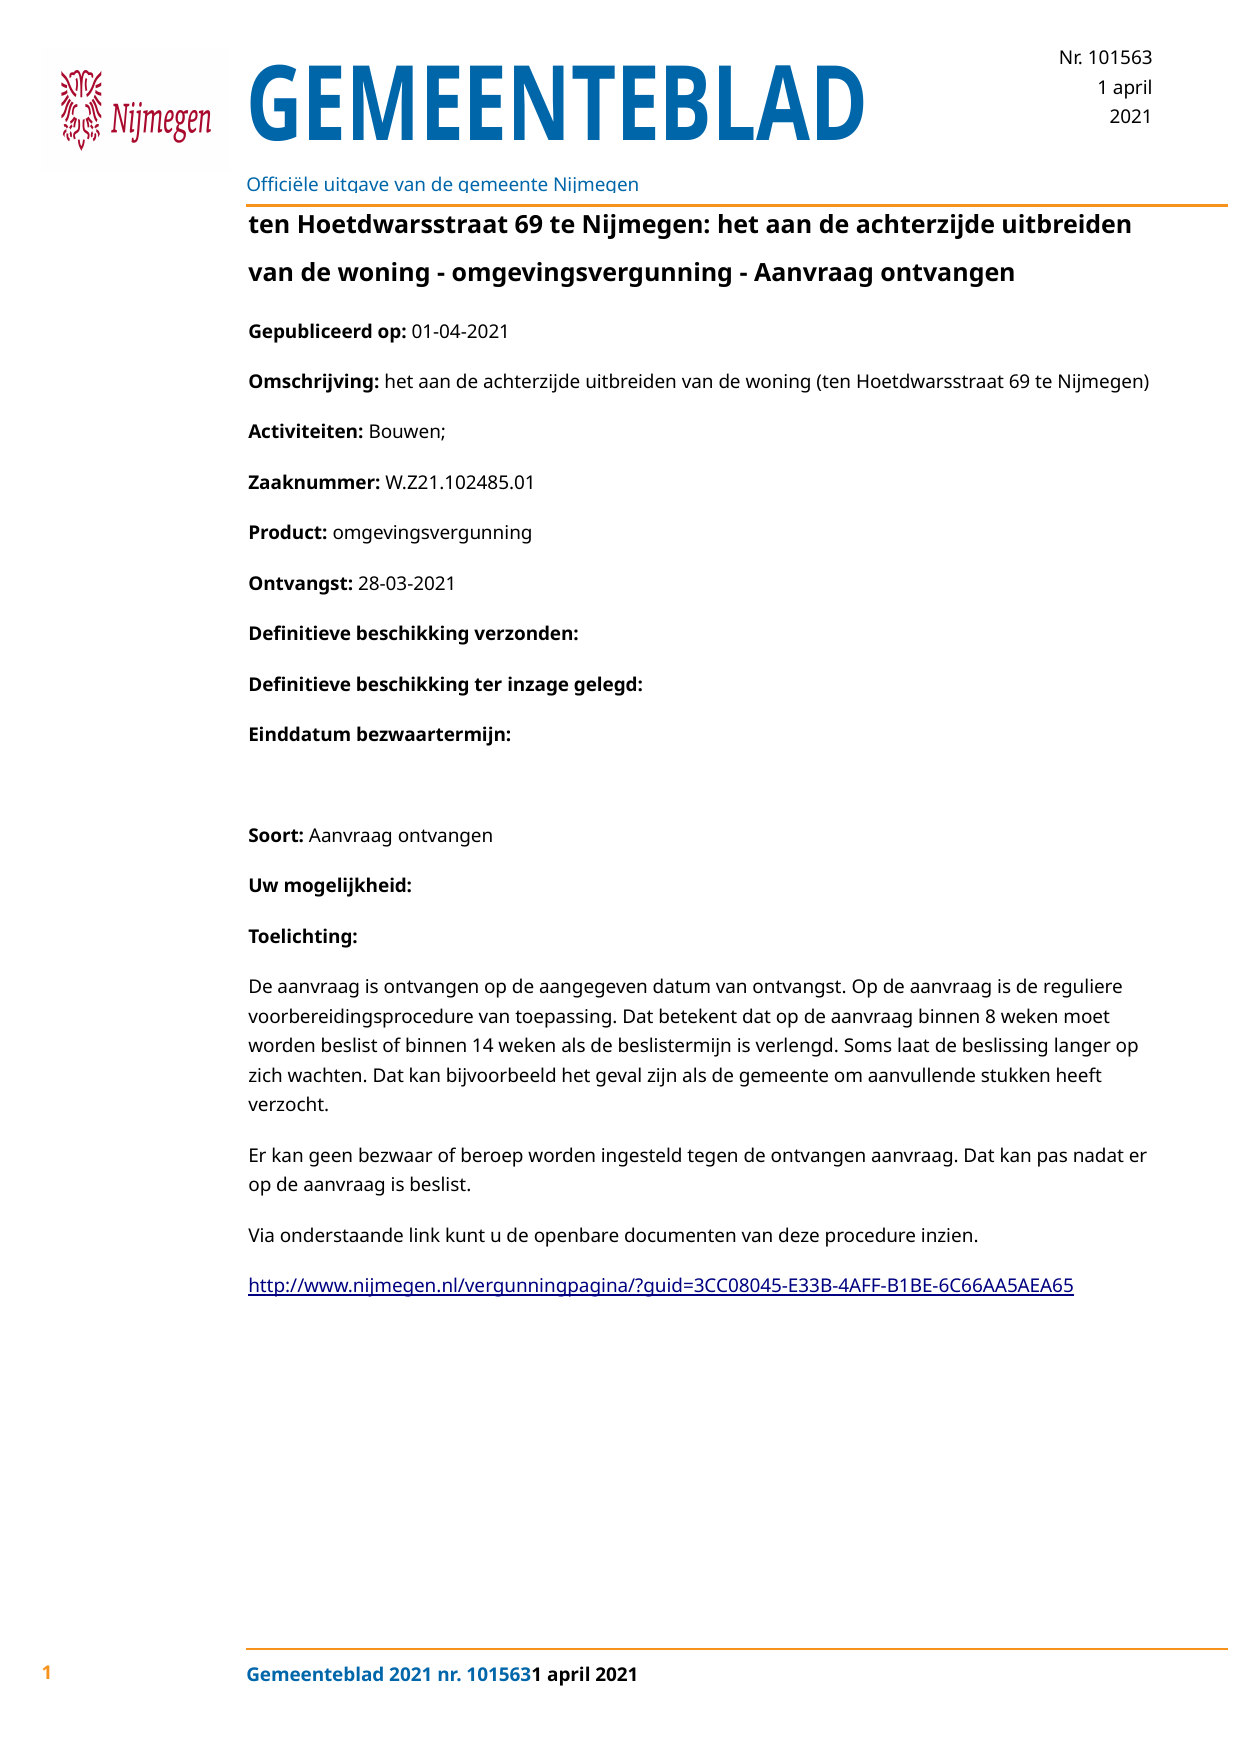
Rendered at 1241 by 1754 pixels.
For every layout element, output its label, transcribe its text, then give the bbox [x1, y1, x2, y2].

text Soort: Aanvraag ontvangen [248, 822, 1152, 848]
text Gepubliceerd op: 01-04-2021 [248, 318, 1152, 344]
text Er kan geen bezwaar of beroep worden ingesteld tegen de ontvangen aanvraag. Dat kan pas nadat er op de aanvraag is beslist. [248, 1142, 1152, 1197]
text http://www.nijmegen.nl/vergunningpagina/?guid=3CC08045-E33B-4AFF-B1BE-6C66AA5AEA65 [248, 1272, 1152, 1298]
text Product: omgevingsvergunning [248, 519, 1152, 545]
text Omschrijving: het aan de achterzijde uitbreiden van de woning (ten Hoetdwarsstraat 69 te Nijmegen) [248, 368, 1152, 394]
text Zaaknummer: W.Z21.102485.01 [248, 469, 1152, 495]
text Definitieve beschikking ter inzage gelegd: [248, 671, 1152, 697]
text Uw mogelijkheid: [248, 872, 1152, 898]
text Activiteiten: Bouwen; [248, 419, 1152, 444]
text Via onderstaande link kunt u de openbare documenten van deze procedure inzien. [248, 1222, 1152, 1248]
text Ontvangst: 28-03-2021 [248, 570, 1152, 596]
picture [41, 47, 231, 172]
text Einddatum bezwaartermijn: [248, 721, 1152, 747]
text Definitieve beschikking verzonden: [248, 620, 1152, 646]
text De aanvraag is ontvangen op de aangegeven datum van ontvangst. Op de aanvraag is de reguliere voorbereidingsprocedure van toepassing. Dat betekent dat op de aanvraag binnen 8 weken moet worden beslist of binnen 14 weken als de beslistermijn is verlengd. Soms laat de beslissing langer op zich wachten. Dat kan bijvoorbeeld het geval zijn als de gemeente om aanvullende stukken heeft verzocht. [248, 973, 1152, 1117]
text Toelichting: [248, 923, 1152, 949]
text ten Hoetdwarsstraat 69 te Nijmegen: het aan de achterzijde uitbreiden van de woning - omgevingsvergunning - Aanvraag ontvangen [248, 207, 1152, 288]
